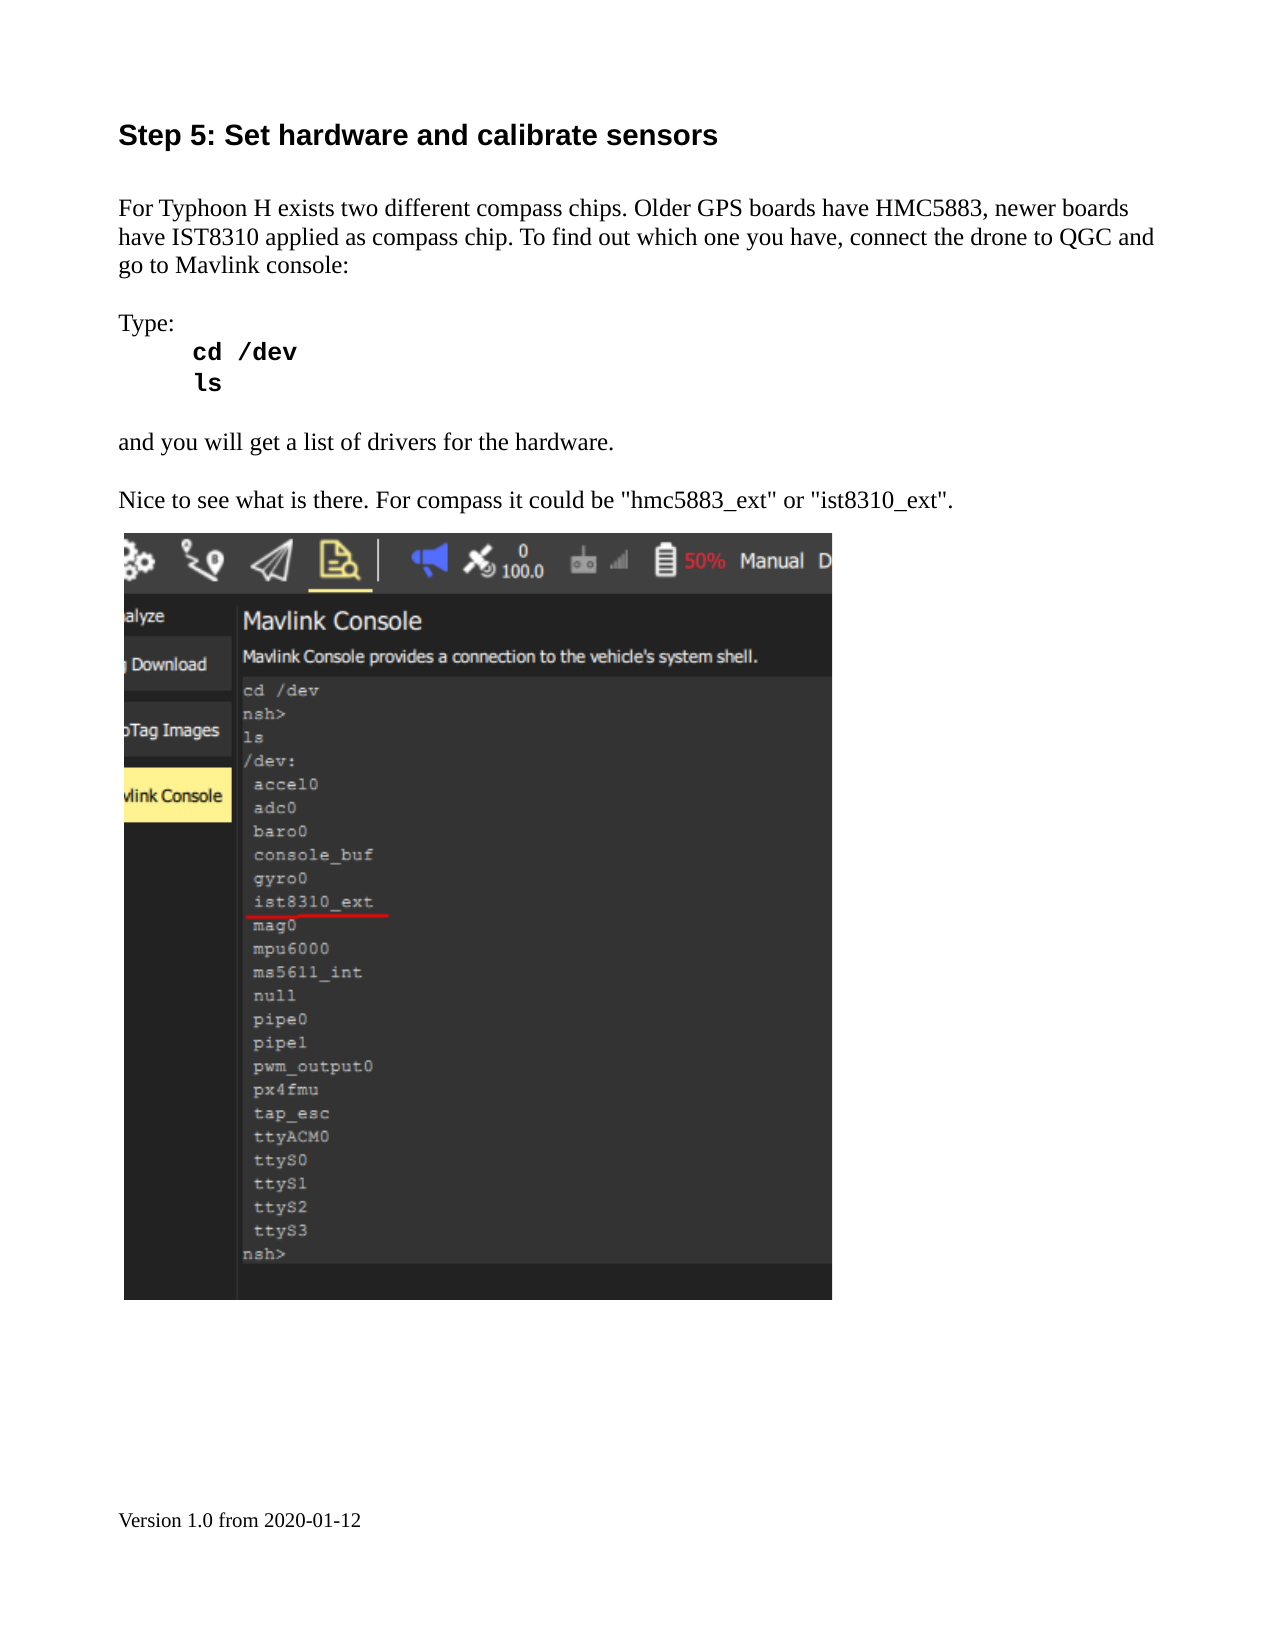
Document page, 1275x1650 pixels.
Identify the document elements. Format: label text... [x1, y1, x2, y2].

text ls [118, 368, 1157, 398]
text For Typhoon H exists two different compass chips. Older GPS boards have HMC5883, newer boards have IST8310 applied as compass chip. To find out which one you have, connect the drone to QGC and go to Mavlink console: [118, 193, 1157, 279]
text cd /dev [118, 337, 1157, 368]
text and you will get a list of drivers for the hardware. [118, 427, 1157, 456]
text Type: [118, 308, 1157, 337]
subtitle Step 5: Set hardware and calibrate sensors [118, 118, 1157, 152]
picture [124, 533, 833, 1300]
text Nice to see what is there. For compass it could be "hmc5883_ext" or "ist8310_ext". [118, 485, 1157, 513]
